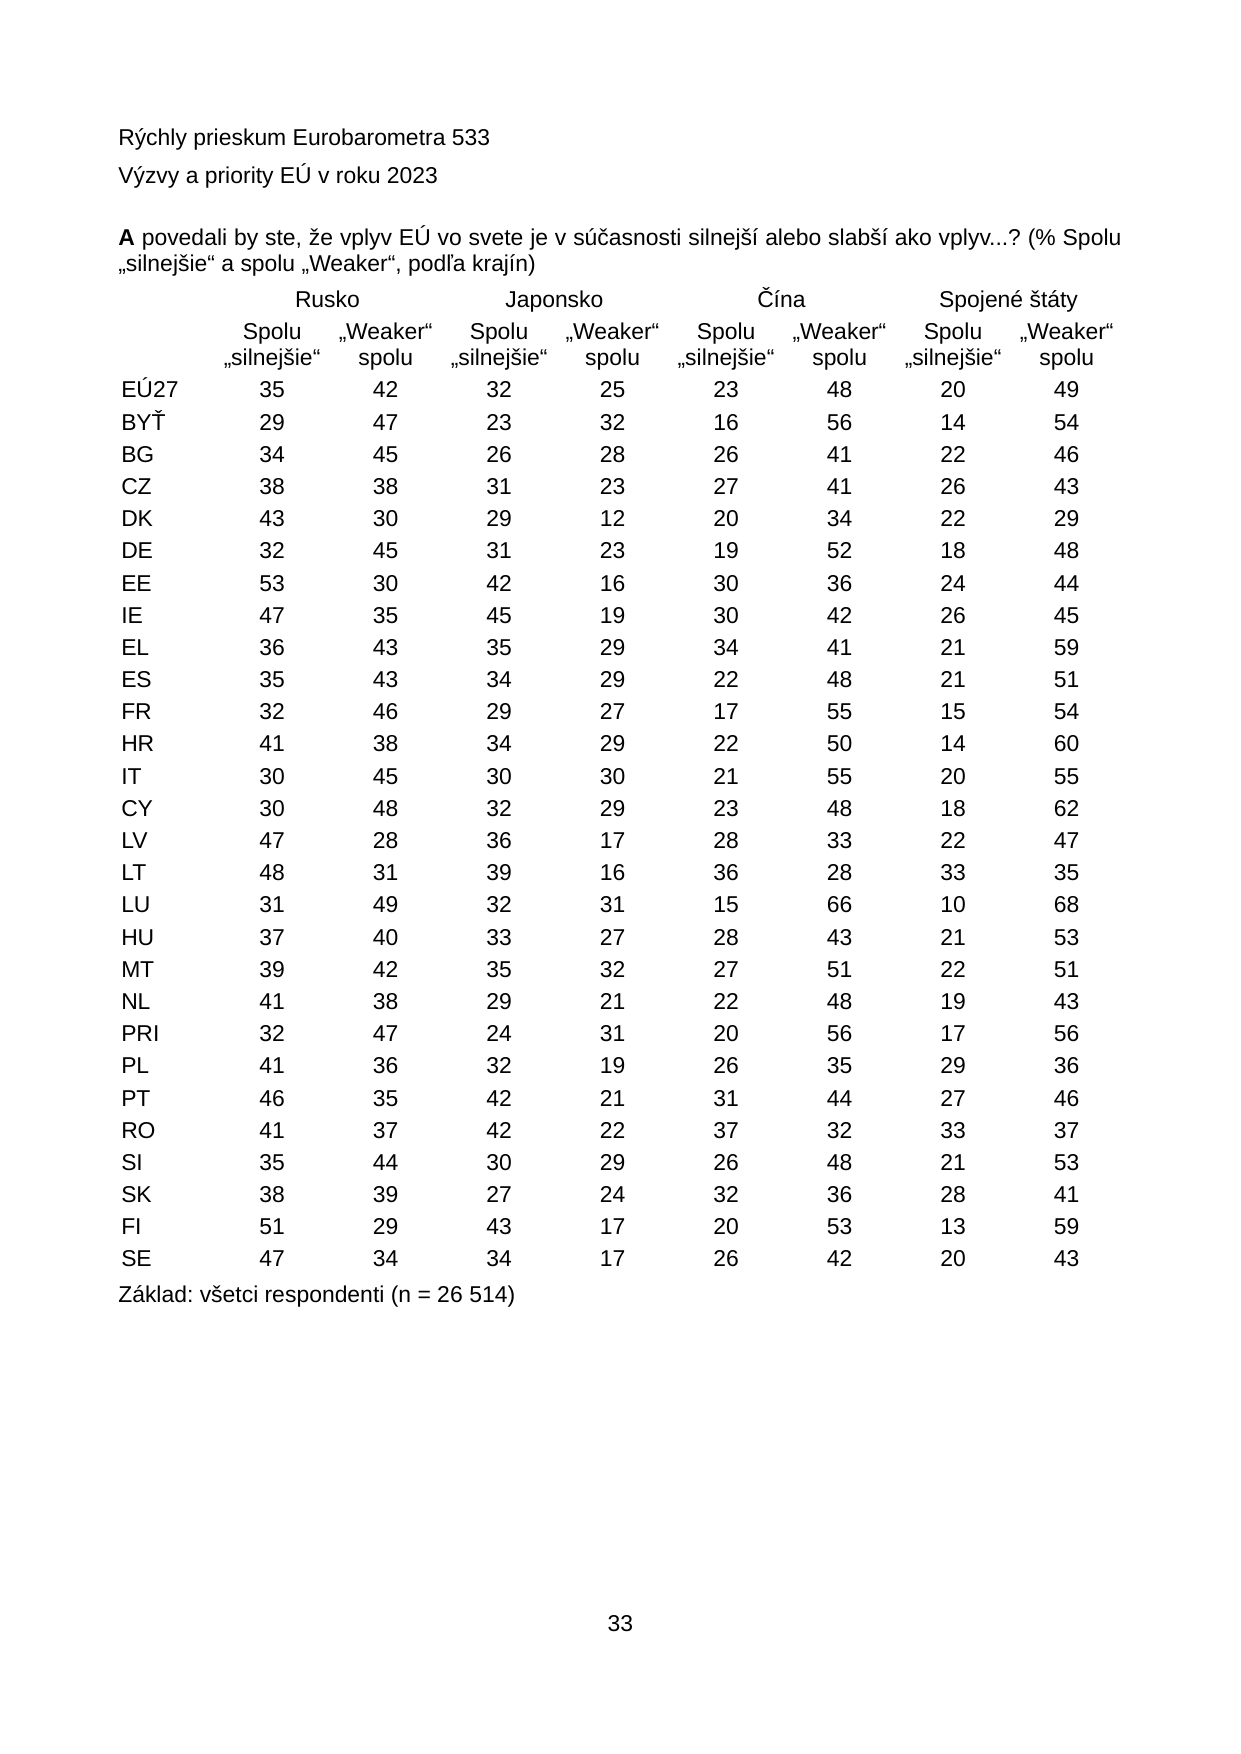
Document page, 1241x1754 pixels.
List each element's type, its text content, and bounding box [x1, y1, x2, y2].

table_cell 30 [441, 760, 557, 792]
table_cell 26 [441, 438, 557, 470]
table_cell 19 [895, 985, 1011, 1017]
table_cell 48 [784, 985, 895, 1017]
table_cell 45 [441, 599, 557, 631]
table_cell 53 [1011, 1146, 1122, 1178]
table_cell 36 [784, 567, 895, 599]
table_cell 48 [784, 1146, 895, 1178]
table_cell 29 [557, 631, 668, 663]
table_cell FI [118, 1210, 214, 1242]
table_cell EL [118, 631, 214, 663]
table_cell 39 [214, 953, 330, 985]
table_cell 60 [1011, 728, 1122, 760]
table_cell 51 [214, 1210, 330, 1242]
table_cell 37 [214, 921, 330, 953]
table_cell 22 [895, 438, 1011, 470]
table_cell 46 [330, 695, 441, 727]
table_cell 35 [330, 599, 441, 631]
table_cell 22 [668, 663, 784, 695]
table_cell 48 [784, 663, 895, 695]
table_cell 41 [214, 1049, 330, 1082]
table_cell 14 [895, 406, 1011, 438]
table_cell 31 [214, 889, 330, 921]
table_cell EE [118, 567, 214, 599]
table_cell 27 [557, 695, 668, 727]
table_cell 42 [784, 1243, 895, 1275]
table_cell ES [118, 663, 214, 695]
table_cell 31 [668, 1082, 784, 1114]
table_cell 23 [441, 406, 557, 438]
table_cell 27 [668, 470, 784, 502]
table_cell 45 [330, 760, 441, 792]
table_cell 42 [784, 599, 895, 631]
table_cell 32 [784, 1114, 895, 1146]
text A povedali by ste, že vplyv EÚ vo svete je v súčasnosti silnejší alebo slabší ako vplyv...? (% Spolu „silnejšie“ a spolu „Weaker“, podľa krajín) [118, 224, 1122, 277]
table_cell Spolu „silnejšie“ [214, 315, 330, 373]
table_cell 35 [330, 1082, 441, 1114]
table_cell 28 [668, 921, 784, 953]
table_cell 48 [1011, 534, 1122, 567]
table_cell 32 [441, 374, 557, 406]
table_cell 56 [784, 406, 895, 438]
table_cell 29 [557, 663, 668, 695]
table_cell 31 [557, 1017, 668, 1049]
table_cell 16 [668, 406, 784, 438]
table_cell LT [118, 856, 214, 888]
table_cell 41 [214, 985, 330, 1017]
table_cell 29 [895, 1049, 1011, 1082]
table_cell 55 [1011, 760, 1122, 792]
table_cell DK [118, 502, 214, 534]
table_cell 23 [557, 470, 668, 502]
table_cell 17 [668, 695, 784, 727]
table_cell 51 [784, 953, 895, 985]
table_cell 13 [895, 1210, 1011, 1242]
table_cell 26 [668, 438, 784, 470]
table_cell 48 [330, 792, 441, 824]
table_cell 32 [441, 1049, 557, 1082]
table_cell „Weaker“ spolu [784, 315, 895, 373]
table_cell 33 [441, 921, 557, 953]
table_header Japonsko [441, 283, 668, 315]
table_cell 49 [330, 889, 441, 921]
table_cell 47 [214, 1243, 330, 1275]
table_cell 20 [668, 502, 784, 534]
table_cell 17 [895, 1017, 1011, 1049]
table_cell IT [118, 760, 214, 792]
table_cell 23 [557, 534, 668, 567]
table_cell 35 [784, 1049, 895, 1082]
table_cell HR [118, 728, 214, 760]
table_cell 26 [668, 1146, 784, 1178]
table_cell 22 [557, 1114, 668, 1146]
table_cell 29 [441, 502, 557, 534]
table_cell 45 [330, 534, 441, 567]
table_cell EÚ27 [118, 374, 214, 406]
table_cell Spolu „silnejšie“ [895, 315, 1011, 373]
table_cell 36 [784, 1178, 895, 1210]
table_cell 46 [1011, 438, 1122, 470]
table_cell 34 [441, 728, 557, 760]
table_cell 43 [441, 1210, 557, 1242]
table_cell 29 [214, 406, 330, 438]
table_cell BG [118, 438, 214, 470]
table_cell 47 [330, 1017, 441, 1049]
table_cell 47 [1011, 824, 1122, 856]
table_cell 42 [441, 1114, 557, 1146]
table_cell 47 [330, 406, 441, 438]
table_cell 10 [895, 889, 1011, 921]
table_cell 28 [330, 824, 441, 856]
table_cell 42 [441, 567, 557, 599]
table_cell IE [118, 599, 214, 631]
table_cell 29 [557, 792, 668, 824]
table_cell 66 [784, 889, 895, 921]
table_cell 30 [668, 567, 784, 599]
table_cell 21 [895, 921, 1011, 953]
table_cell 46 [214, 1082, 330, 1114]
table_cell 21 [557, 1082, 668, 1114]
table_cell 34 [441, 663, 557, 695]
table_cell 36 [330, 1049, 441, 1082]
table_cell SI [118, 1146, 214, 1178]
table_cell 38 [330, 470, 441, 502]
table_cell 25 [557, 374, 668, 406]
table_cell 38 [330, 728, 441, 760]
table_cell 38 [214, 1178, 330, 1210]
table_cell MT [118, 953, 214, 985]
table_header Čína [668, 283, 895, 315]
table_cell DE [118, 534, 214, 567]
table_cell 68 [1011, 889, 1122, 921]
table_cell 30 [441, 1146, 557, 1178]
table_cell 24 [441, 1017, 557, 1049]
table_cell 48 [784, 374, 895, 406]
table_cell 19 [557, 1049, 668, 1082]
table_cell 17 [557, 1243, 668, 1275]
table_cell 32 [441, 792, 557, 824]
table_cell 20 [895, 760, 1011, 792]
table_cell 59 [1011, 1210, 1122, 1242]
table_cell 35 [1011, 856, 1122, 888]
table_cell NL [118, 985, 214, 1017]
table_cell 32 [668, 1178, 784, 1210]
table_cell 32 [441, 889, 557, 921]
table_cell 56 [1011, 1017, 1122, 1049]
table_cell 39 [441, 856, 557, 888]
table_cell 22 [895, 502, 1011, 534]
table_cell 36 [214, 631, 330, 663]
table_cell 41 [214, 728, 330, 760]
table_cell 26 [895, 599, 1011, 631]
table_cell 50 [784, 728, 895, 760]
table_cell FR [118, 695, 214, 727]
table_cell 44 [784, 1082, 895, 1114]
table_header Rusko [214, 283, 441, 315]
table_cell 41 [784, 631, 895, 663]
table_cell 27 [895, 1082, 1011, 1114]
table_cell 43 [784, 921, 895, 953]
table_cell 36 [668, 856, 784, 888]
table_cell 21 [895, 631, 1011, 663]
table_cell 26 [895, 470, 1011, 502]
table_header [118, 283, 214, 315]
table_cell 16 [557, 856, 668, 888]
table_cell 21 [668, 760, 784, 792]
table_cell „Weaker“ spolu [557, 315, 668, 373]
table_cell 20 [895, 374, 1011, 406]
table_cell 35 [214, 663, 330, 695]
table_cell PL [118, 1049, 214, 1082]
table_cell HU [118, 921, 214, 953]
table_cell 35 [441, 631, 557, 663]
table_cell 23 [668, 792, 784, 824]
table_cell 30 [557, 760, 668, 792]
table_cell 35 [214, 374, 330, 406]
text Základ: všetci respondenti (n = 26 514) [118, 1281, 1122, 1307]
table_cell 31 [441, 470, 557, 502]
table_cell 48 [214, 856, 330, 888]
table_cell 54 [1011, 406, 1122, 438]
table_cell 28 [895, 1178, 1011, 1210]
table_cell 35 [214, 1146, 330, 1178]
table_cell 29 [1011, 502, 1122, 534]
table_cell 51 [1011, 953, 1122, 985]
table_cell 53 [1011, 921, 1122, 953]
table_cell 29 [330, 1210, 441, 1242]
table_cell 53 [214, 567, 330, 599]
table_cell 22 [895, 953, 1011, 985]
table_cell 21 [895, 1146, 1011, 1178]
table_cell RO [118, 1114, 214, 1146]
table_cell 55 [784, 760, 895, 792]
table_cell 28 [668, 824, 784, 856]
table_cell 52 [784, 534, 895, 567]
table_cell 45 [1011, 599, 1122, 631]
table_cell BYŤ [118, 406, 214, 438]
table_cell 33 [784, 824, 895, 856]
table_cell „Weaker“ spolu [1011, 315, 1122, 373]
table_cell 41 [214, 1114, 330, 1146]
table_cell 36 [1011, 1049, 1122, 1082]
table_cell 16 [557, 567, 668, 599]
table_cell 49 [1011, 374, 1122, 406]
table_cell 43 [214, 502, 330, 534]
table_cell 32 [214, 1017, 330, 1049]
table_cell 23 [668, 374, 784, 406]
table_cell 32 [214, 534, 330, 567]
table_cell 34 [668, 631, 784, 663]
table_cell 55 [784, 695, 895, 727]
table_cell 41 [1011, 1178, 1122, 1210]
table_cell 44 [1011, 567, 1122, 599]
table_cell 41 [784, 438, 895, 470]
table_cell Spolu „silnejšie“ [441, 315, 557, 373]
table_cell 20 [668, 1017, 784, 1049]
table_cell [118, 315, 214, 373]
table_cell 22 [668, 985, 784, 1017]
table_cell 19 [557, 599, 668, 631]
table_cell 18 [895, 792, 1011, 824]
table_cell 22 [895, 824, 1011, 856]
table_cell 34 [330, 1243, 441, 1275]
table_cell 45 [330, 438, 441, 470]
table_cell 41 [784, 470, 895, 502]
table_cell 53 [784, 1210, 895, 1242]
table_cell LU [118, 889, 214, 921]
table_cell 43 [1011, 470, 1122, 502]
table_cell 28 [784, 856, 895, 888]
table_cell 56 [784, 1017, 895, 1049]
table_cell 27 [557, 921, 668, 953]
table_cell 15 [895, 695, 1011, 727]
table_cell 30 [214, 760, 330, 792]
table_cell 33 [895, 1114, 1011, 1146]
table_cell 38 [330, 985, 441, 1017]
table_cell 24 [895, 567, 1011, 599]
table_cell 37 [330, 1114, 441, 1146]
table_cell 43 [1011, 1243, 1122, 1275]
table_cell 62 [1011, 792, 1122, 824]
table_cell 30 [668, 599, 784, 631]
table_cell 42 [330, 953, 441, 985]
table_cell 40 [330, 921, 441, 953]
table_cell 17 [557, 1210, 668, 1242]
table_cell 44 [330, 1146, 441, 1178]
table_cell 29 [557, 1146, 668, 1178]
table_cell 48 [784, 792, 895, 824]
table_cell 14 [895, 728, 1011, 760]
table_cell SE [118, 1243, 214, 1275]
table_cell 47 [214, 824, 330, 856]
table_cell 34 [214, 438, 330, 470]
table_cell 18 [895, 534, 1011, 567]
table_cell 28 [557, 438, 668, 470]
table_cell LV [118, 824, 214, 856]
table_cell 47 [214, 599, 330, 631]
table_cell 22 [668, 728, 784, 760]
table_cell 54 [1011, 695, 1122, 727]
table_cell CZ [118, 470, 214, 502]
table_cell 33 [895, 856, 1011, 888]
table_cell 32 [214, 695, 330, 727]
table_cell 38 [214, 470, 330, 502]
table_cell 43 [1011, 985, 1122, 1017]
table_cell 34 [441, 1243, 557, 1275]
table_cell 36 [441, 824, 557, 856]
table_cell 30 [330, 502, 441, 534]
table_cell 42 [330, 374, 441, 406]
table_cell 29 [441, 695, 557, 727]
table_cell 31 [441, 534, 557, 567]
table_cell 19 [668, 534, 784, 567]
table_cell PT [118, 1082, 214, 1114]
table_cell 20 [668, 1210, 784, 1242]
table_cell 43 [330, 631, 441, 663]
table_cell 31 [330, 856, 441, 888]
table_cell 30 [214, 792, 330, 824]
table_cell 15 [668, 889, 784, 921]
table_cell 24 [557, 1178, 668, 1210]
table_cell Spolu „silnejšie“ [668, 315, 784, 373]
table_cell 37 [668, 1114, 784, 1146]
table_cell 21 [557, 985, 668, 1017]
table_cell 42 [441, 1082, 557, 1114]
table_cell 43 [330, 663, 441, 695]
table_cell 39 [330, 1178, 441, 1210]
table_cell 32 [557, 953, 668, 985]
table_cell 35 [441, 953, 557, 985]
table_cell 59 [1011, 631, 1122, 663]
table_cell 37 [1011, 1114, 1122, 1146]
table_cell SK [118, 1178, 214, 1210]
table_cell 26 [668, 1049, 784, 1082]
table_cell 34 [784, 502, 895, 534]
table_cell 46 [1011, 1082, 1122, 1114]
table_cell 27 [441, 1178, 557, 1210]
table_cell 26 [668, 1243, 784, 1275]
table_cell „Weaker“ spolu [330, 315, 441, 373]
table_cell 20 [895, 1243, 1011, 1275]
table_cell 32 [557, 406, 668, 438]
table_cell 30 [330, 567, 441, 599]
table_cell 27 [668, 953, 784, 985]
table_cell 51 [1011, 663, 1122, 695]
table_cell 12 [557, 502, 668, 534]
table_cell 29 [441, 985, 557, 1017]
table_header Spojené štáty [895, 283, 1122, 315]
table_cell 29 [557, 728, 668, 760]
table_cell PRI [118, 1017, 214, 1049]
table_cell 17 [557, 824, 668, 856]
table_cell CY [118, 792, 214, 824]
table_cell 21 [895, 663, 1011, 695]
table_cell 31 [557, 889, 668, 921]
